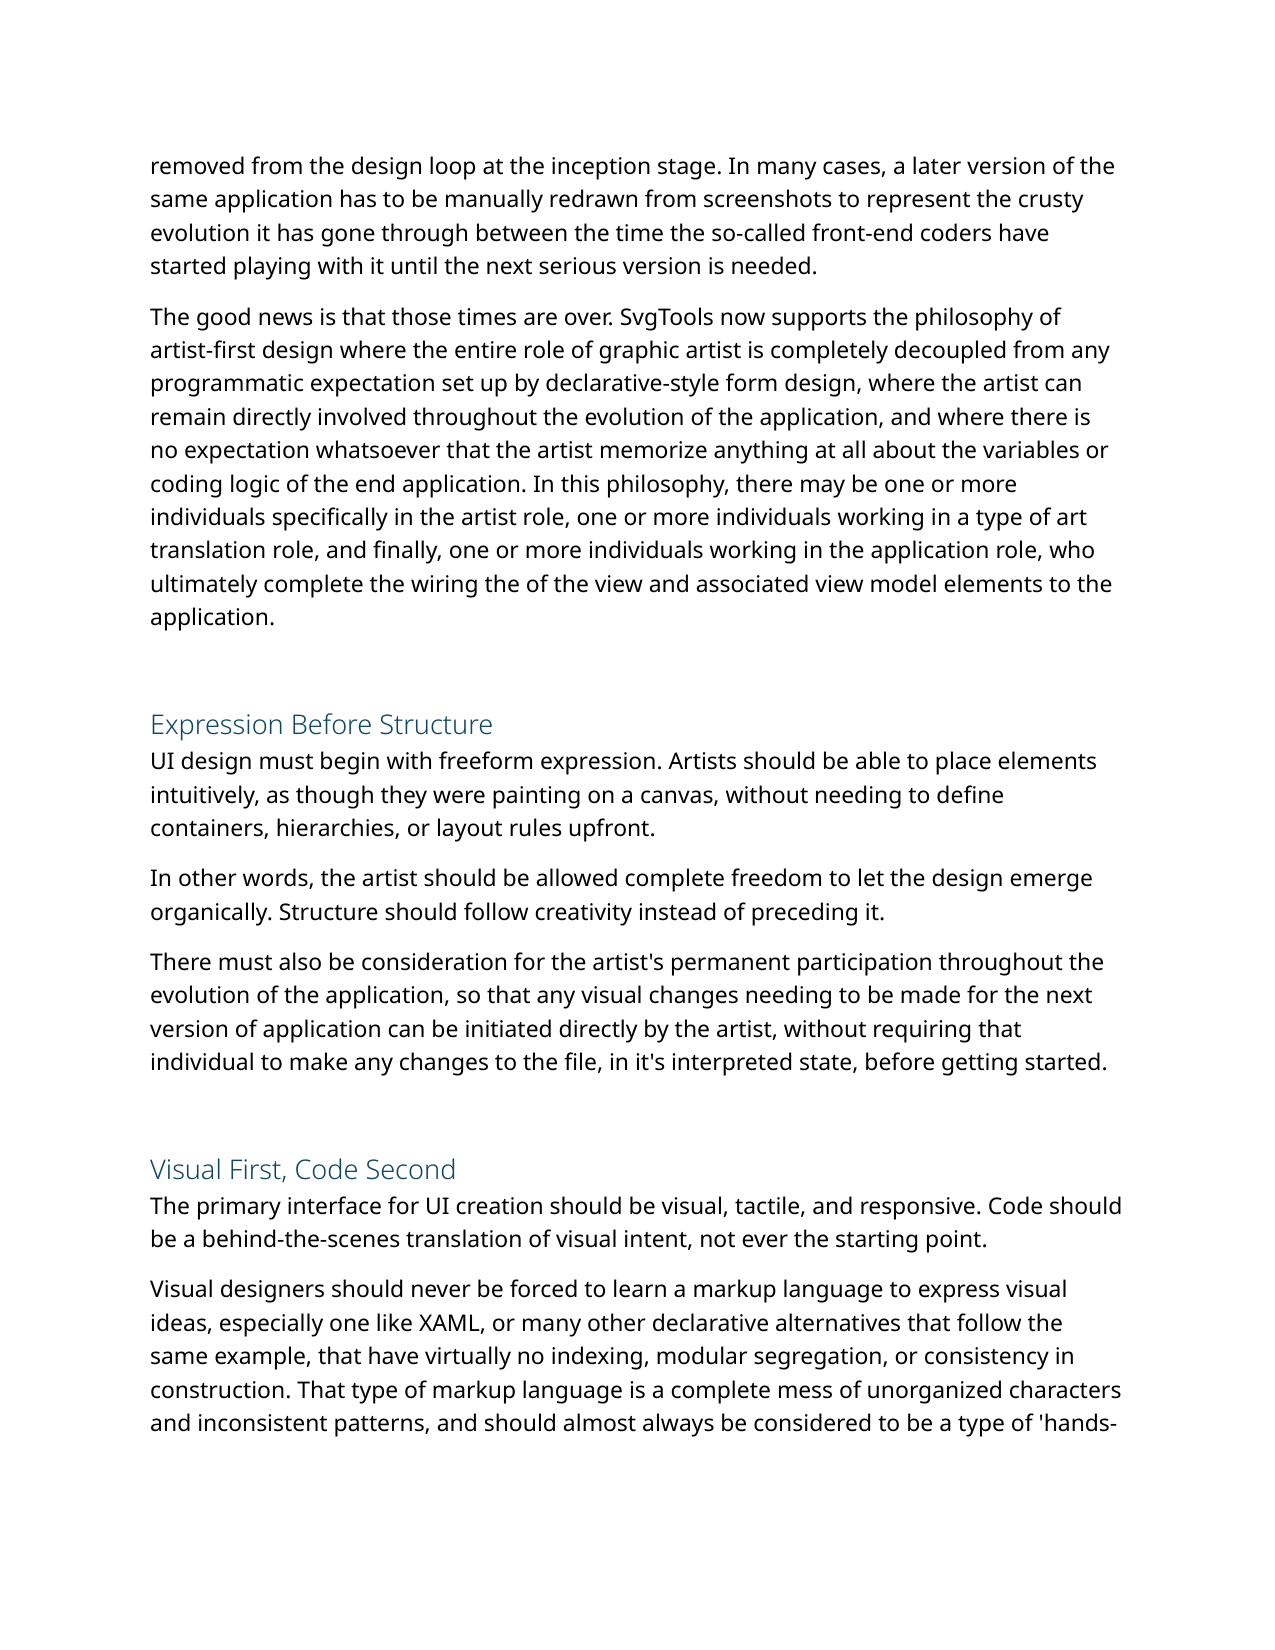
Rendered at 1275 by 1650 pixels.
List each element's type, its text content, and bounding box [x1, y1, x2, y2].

text UI design must begin with freeform expression. Artists should be able to place elements intuitively, as though they were painting on a canvas, without needing to define containers, hierarchies, or layout rules upfront. [150, 745, 1125, 843]
text In other words, the artist should be allowed complete freedom to let the design emerge organically. Structure should follow creativity instead of preceding it. [150, 862, 1125, 927]
subtitle Visual First, Code Second [150, 1150, 1125, 1187]
text The good news is that those times are over. SvgTools now supports the philosophy of artist-first design where the entire role of graphic artist is completely decoupled from any programmatic expectation set up by declarative-style form design, where the artist can remain directly involved throughout the evolution of the application, and where there is no expectation whatsoever that the artist memorize anything at all about the variables or coding logic of the end application. In this philosophy, there may be one or more individuals specifically in the artist role, one or more individuals working in a type of art translation role, and finally, one or more individuals working in the application role, who ultimately complete the wiring the of the view and associated view model elements to the application. [150, 300, 1125, 633]
subtitle Expression Before Structure [150, 706, 1125, 743]
text The primary interface for UI creation should be visual, tactile, and responsive. Code should be a behind-the-scenes translation of visual intent, not ever the starting point. [150, 1190, 1125, 1254]
text Visual designers should never be forced to learn a markup language to express visual ideas, especially one like XAML, or many other declarative alternatives that follow the same example, that have virtually no indexing, modular segregation, or consistency in construction. That type of markup language is a complete mess of unorganized characters and inconsistent patterns, and should almost always be considered to be a type of 'hands- [150, 1273, 1125, 1438]
text removed from the design loop at the inception stage. In many cases, a later version of the same application has to be manually redrawn from screenshots to represent the crusty evolution it has gone through between the time the so-called front-end coders have started playing with it until the next serious version is needed. [150, 150, 1125, 282]
text There must also be consideration for the artist's permanent participation throughout the evolution of the application, so that any visual changes needing to be made for the next version of application can be initiated directly by the artist, without requiring that individual to make any changes to the file, in it's interpreted state, before getting started. [150, 946, 1125, 1077]
